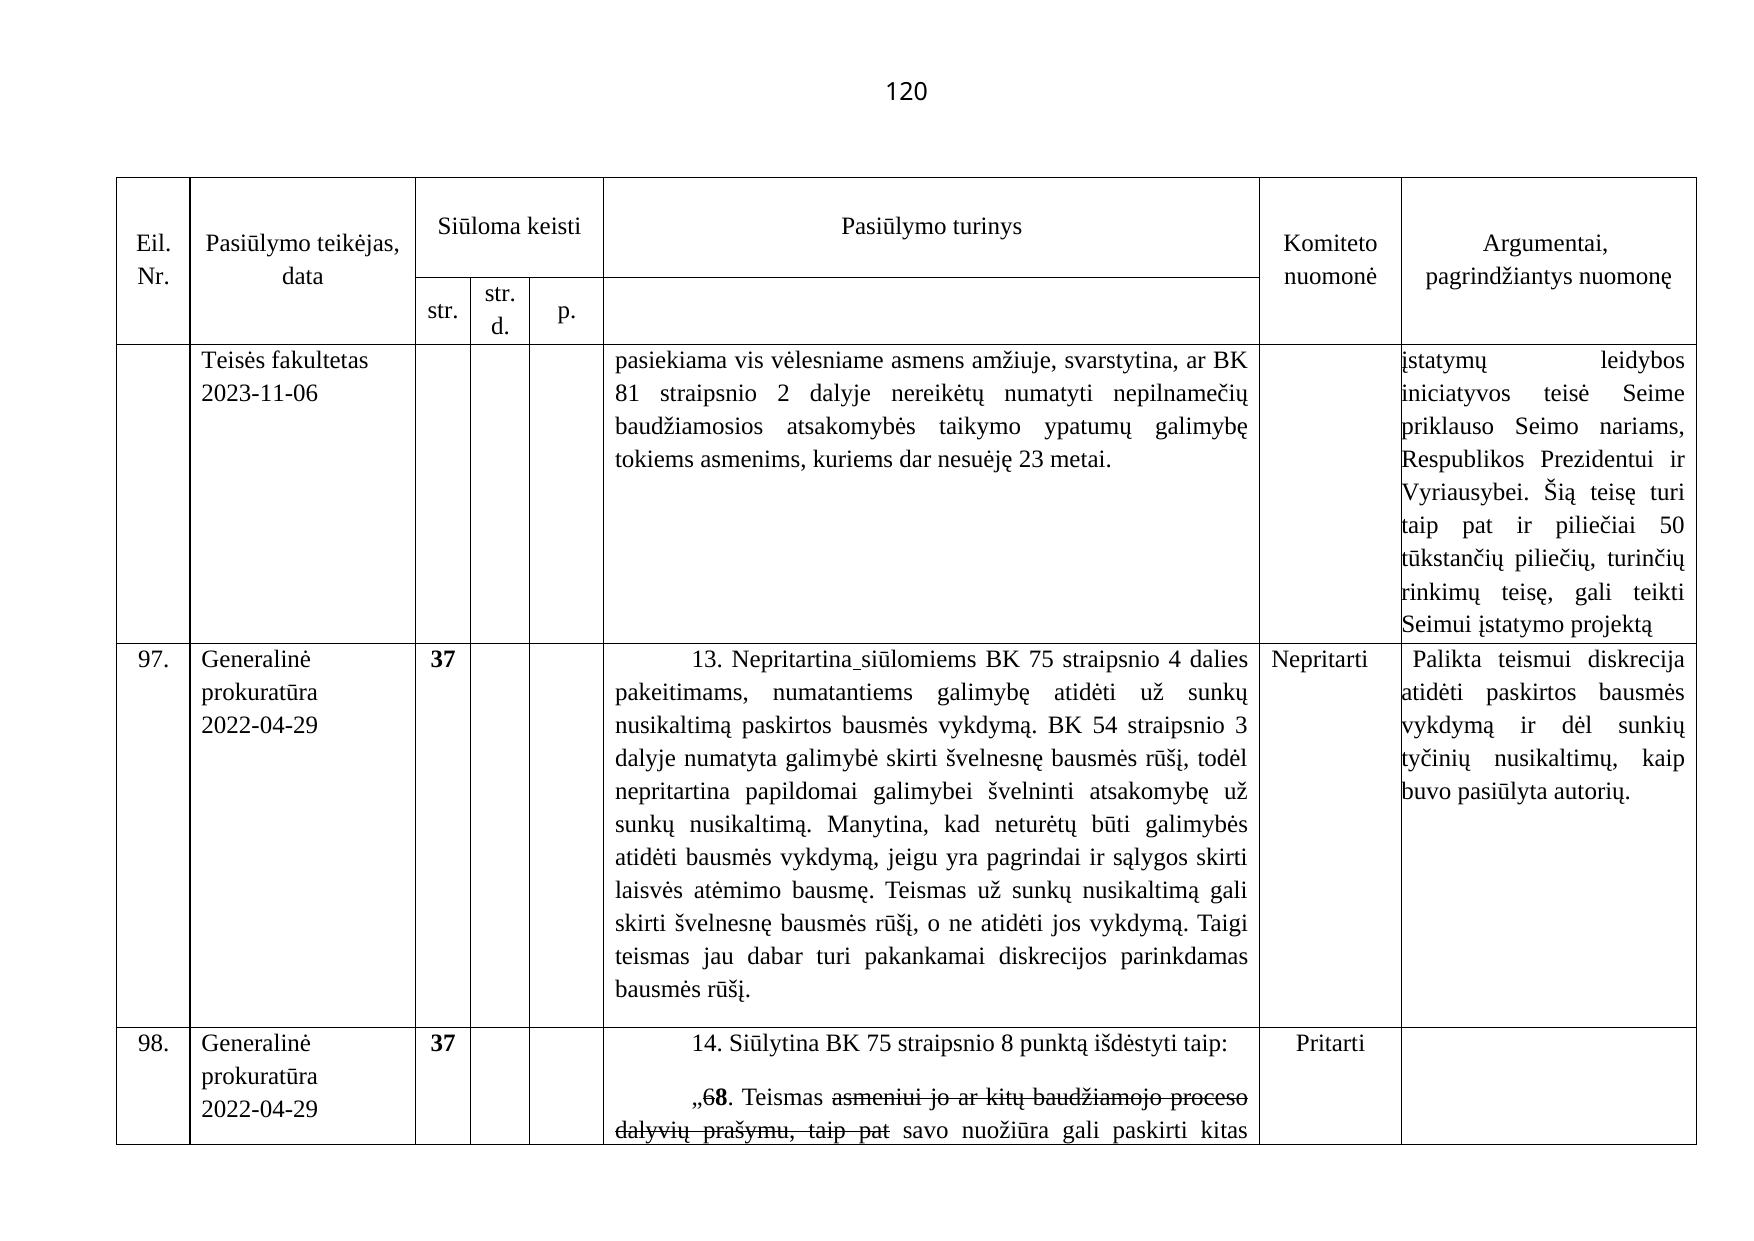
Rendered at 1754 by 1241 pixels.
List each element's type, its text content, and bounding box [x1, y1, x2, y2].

table_cell [1402, 1028, 1696, 1144]
table_cell Generalinė prokuratūra 2022-04-29 [191, 1028, 415, 1144]
table_cell Teisės fakultetas 2023-11-06 [191, 345, 415, 643]
table_header Siūloma keisti [416, 178, 603, 277]
table_cell str. [416, 278, 470, 344]
table_cell 98. [117, 1028, 189, 1144]
table_cell [530, 1028, 603, 1144]
table_cell 37 [416, 644, 470, 1027]
table_cell [471, 1028, 529, 1144]
table_header Pasiūlymo turinys [604, 178, 1259, 277]
table_header Komiteto nuomonė [1260, 178, 1401, 344]
table_cell [471, 644, 529, 1027]
table_cell [604, 278, 1259, 344]
table_cell [471, 345, 529, 643]
table_cell Generalinė prokuratūra 2022-04-29 [191, 644, 415, 1027]
table_cell p. [530, 278, 603, 344]
table_cell Pritarti [1260, 1028, 1401, 1144]
table_header Eil. Nr. [117, 178, 189, 344]
table_cell [416, 345, 470, 643]
table_cell str. d. [471, 278, 529, 344]
table_cell įstatymų leidybos iniciatyvos teisė Seime priklauso Seimo nariams, Respublikos Prezidentui ir Vyriausybei. Šią teisę turi taip pat ir piliečiai 50 tūkstančių piliečių, turinčių rinkimų teisę, gali teikti Seimui įstatymo projektą [1402, 345, 1696, 643]
table_cell 13. Nepritartina siūlomiems BK 75 straipsnio 4 dalies pakeitimams, numatantiems galimybę atidėti už sunkų nusikaltimą paskirtos bausmės vykdymą. BK 54 straipsnio 3 dalyje numatyta galimybė skirti švelnesnę bausmės rūšį, todėl nepritartina papildomai galimybei švelninti atsakomybę už sunkų nusikaltimą. Manytina, kad neturėtų būti galimybės atidėti bausmės vykdymą, jeigu yra pagrindai ir sąlygos skirti laisvės atėmimo bausmę. Teismas už sunkų nusikaltimą gali skirti švelnesnę bausmės rūšį, o ne atidėti jos vykdymą. Taigi teismas jau dabar turi pakankamai diskrecijos parinkdamas bausmės rūšį. [604, 644, 1259, 1027]
table_header Pasiūlymo teikėjas, data [191, 178, 415, 344]
table_header Argumentai, pagrindžiantys nuomonę [1402, 178, 1696, 344]
table_cell [530, 644, 603, 1027]
table_cell 97. [117, 644, 189, 1027]
table_cell [1260, 345, 1401, 643]
table_cell pasiekiama vis vėlesniame asmens amžiuje, svarstytina, ar BK 81 straipsnio 2 dalyje nereikėtų numatyti nepilnamečių baudžiamosios atsakomybės taikymo ypatumų galimybę tokiems asmenims, kuriems dar nesuėję 23 metai. [604, 345, 1259, 643]
table_cell Nepritarti [1260, 644, 1401, 1027]
table_cell [530, 345, 603, 643]
table_cell 14. Siūlytina BK 75 straipsnio 8 punktą išdėstyti taip: „68. Teismas asmeniui jo ar kitų baudžiamojo proceso dalyvių prašymu, taip pat savo nuožiūra gali paskirti kitas [604, 1028, 1259, 1144]
table_cell Palikta teismui diskrecija atidėti paskirtos bausmės vykdymą ir dėl sunkių tyčinių nusikaltimų, kaip buvo pasiūlyta autorių. [1402, 644, 1696, 1027]
table_cell [117, 345, 189, 643]
table_cell 37 [416, 1028, 470, 1144]
